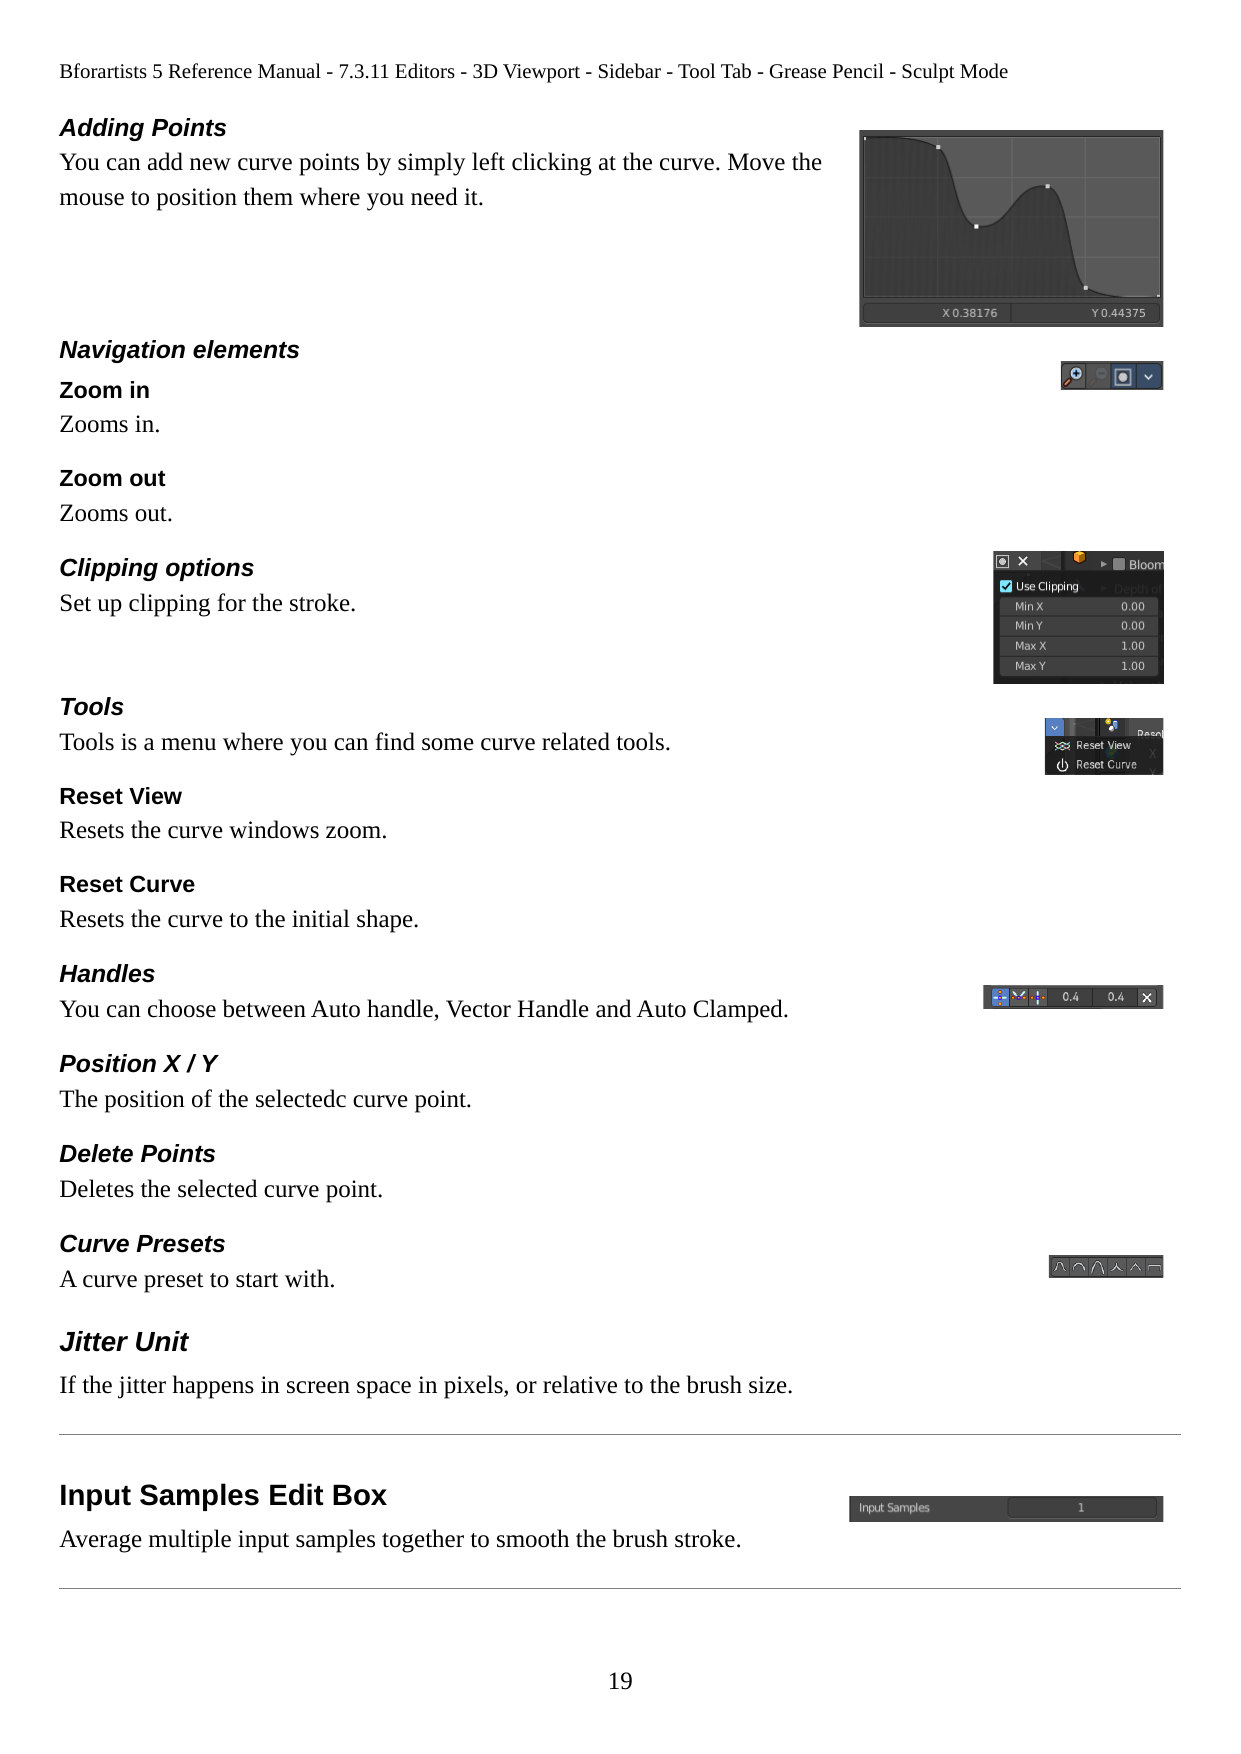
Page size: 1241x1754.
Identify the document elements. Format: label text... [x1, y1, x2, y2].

subtitle Curve Presets [59, 1229, 1181, 1258]
text Tools is a menu where you can find some curve related tools. [59, 727, 1044, 756]
picture [1048, 1255, 1164, 1278]
text You can choose between Auto handle, Vector Handle and Auto Clamped. [59, 994, 1181, 1022]
subtitle Position X / Y [59, 1049, 1181, 1078]
text Resets the curve to the initial shape. [59, 904, 1181, 932]
text Deletes the selected curve point. [59, 1174, 1181, 1203]
text Set up clipping for the stroke. [59, 588, 993, 617]
subtitle Reset Curve [59, 871, 1181, 897]
picture [859, 130, 1164, 327]
picture [1044, 718, 1164, 775]
text Zooms in. [59, 409, 1181, 438]
subtitle Input Samples Edit Box [59, 1478, 1181, 1512]
text Average multiple input samples together to smooth the brush stroke. [59, 1524, 1181, 1553]
text If the jitter happens in screen space in pixels, or relative to the brush size. [59, 1370, 1181, 1399]
subtitle Handles [59, 959, 1181, 987]
text Zooms out. [59, 498, 1181, 526]
picture [983, 985, 1164, 1009]
subtitle Reset View [59, 782, 1181, 809]
picture [849, 1496, 1164, 1522]
picture [993, 551, 1164, 684]
subtitle Delete Points [59, 1139, 1181, 1168]
subtitle [1164, 553, 1181, 582]
subtitle Tools [59, 692, 1181, 721]
subtitle Clipping options [59, 553, 993, 582]
subtitle Adding Points [59, 113, 1181, 141]
text A curve preset to start with. [59, 1264, 1181, 1293]
subtitle Navigation elements [59, 335, 1181, 364]
subtitle Jitter Unit [59, 1326, 1181, 1357]
subtitle Zoom out [59, 465, 1181, 491]
picture [1060, 361, 1164, 390]
text Resets the curve windows zoom. [59, 815, 1181, 844]
subtitle Zoom in [59, 376, 1181, 403]
text You can add new curve points by simply left clicking at the curve. Move the mouse to position them where you need it. [59, 147, 859, 211]
text The position of the selectedc curve point. [59, 1084, 1181, 1113]
